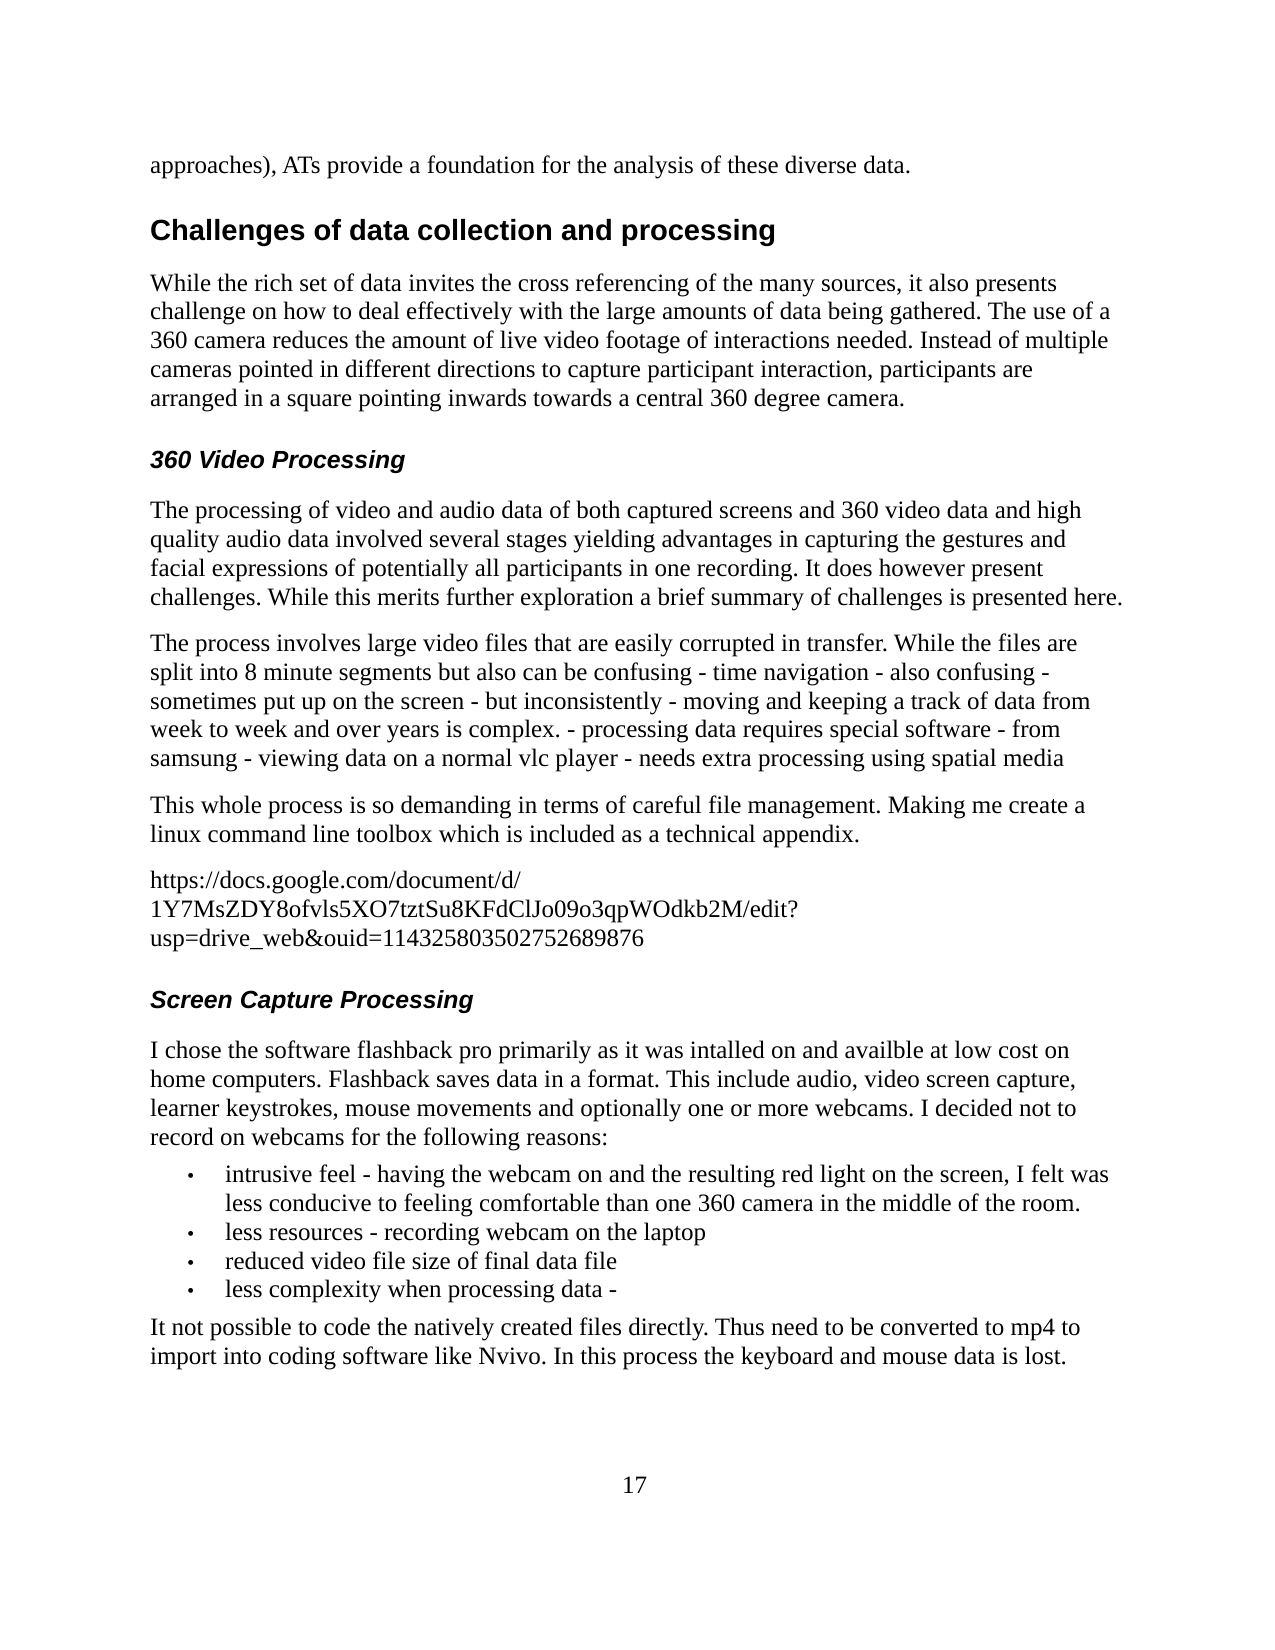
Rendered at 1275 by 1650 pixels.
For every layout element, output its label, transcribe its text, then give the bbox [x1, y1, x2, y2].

text I chose the software flashback pro primarily as it was intalled on and availble at low cost on home computers. Flashback saves data in a format. This include audio, video screen capture, learner keystrokes, mouse movements and optionally one or more webcams. I decided not to record on webcams for the following reasons: [150, 1036, 1125, 1151]
subtitle Screen Capture Processing [150, 986, 1125, 1014]
text The processing of video and audio data of both captured screens and 360 video data and high quality audio data involved several stages yielding advantages in capturing the gestures and facial expressions of potentially all participants in one recording. It does however present challenges. While this merits further exploration a brief summary of challenges is presented here. [150, 495, 1125, 610]
list less resources - recording webcam on the laptop [187, 1217, 1125, 1246]
text This whole process is so demanding in terms of careful file management. Making me create a linux command line toolbox which is included as a technical appendix. [150, 790, 1125, 847]
list less complexity when processing data - [187, 1274, 1125, 1303]
subtitle 360 Video Processing [150, 445, 1125, 474]
subtitle Challenges of data collection and processing [150, 213, 1125, 246]
text https://docs.google.com/document/d/1Y7MsZDY8ofvls5XO7tztSu8KFdClJo09o3qpWOdkb2M/edit?usp=drive_web&ouid=114325803502752689876 [150, 865, 1125, 952]
list reduced video file size of final data file [187, 1246, 1125, 1274]
text The process involves large video files that are easily corrupted in transfer. While the files are split into 8 minute segments but also can be confusing - time navigation - also confusing - sometimes put up on the screen - but inconsistently - moving and keeping a track of data from week to week and over years is complex. - processing data requires special software - from samsung - viewing data on a normal vlc player - needs extra processing using spatial media [150, 628, 1125, 772]
list intrusive feel - having the webcam on and the resulting red light on the screen, I felt was less conducive to feeling comfortable than one 360 camera in the middle of the room. [187, 1159, 1125, 1217]
text approaches), ATs provide a foundation for the analysis of these diverse data. [150, 150, 1125, 179]
text It not possible to code the natively created files directly. Thus need to be converted to mp4 to import into coding software like Nvivo. In this process the keyboard and mouse data is lost. [150, 1312, 1125, 1370]
text While the rich set of data invites the cross referencing of the many sources, it also presents challenge on how to deal effectively with the large amounts of data being gathered. The use of a 360 camera reduces the amount of live video footage of interactions needed. Instead of multiple cameras pointed in different directions to capture participant interaction, participants are arranged in a square pointing inwards towards a central 360 degree camera. [150, 268, 1125, 411]
